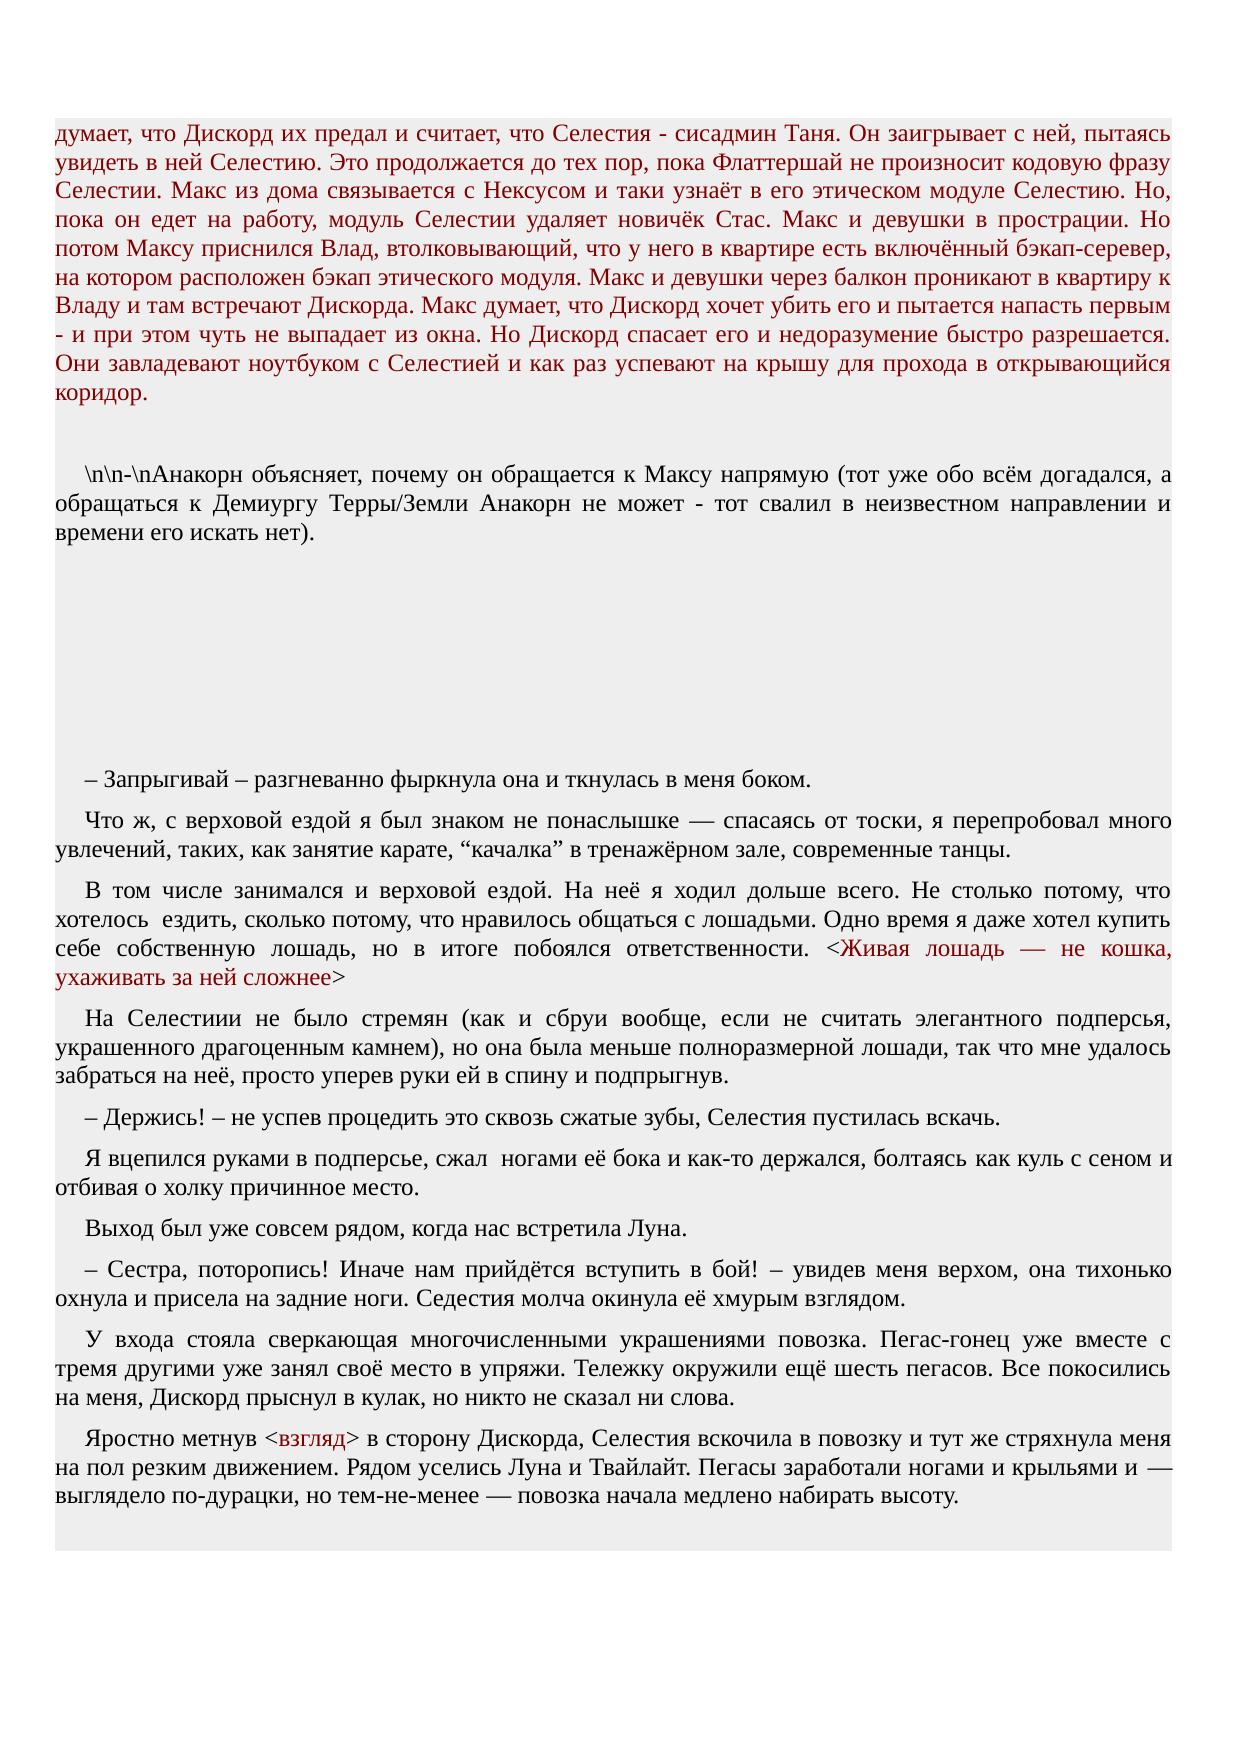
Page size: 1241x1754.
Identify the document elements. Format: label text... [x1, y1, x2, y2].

text Что ж, с верховой ездой я был знаком не понаслышке — спасаясь от тоски, я перепробовал много увлечений, таких, как занятие карате, “качалка” в тренажёрном зале, современные танцы. [55, 806, 1172, 863]
text \n\n-\nАнакорн объясняет, почему он обращается к Максу напрямую (тот уже обо всём догадался, а обращаться к Демиургу Терры/Земли Анакорн не может - тот свалил в неизвестном направлении и времени его искать нет). [55, 459, 1172, 546]
text – Держись! – не успев процедить это сквозь сжатые зубы, Селестия пустилась вскачь. [55, 1102, 1172, 1131]
text У входа стояла сверкающая многочисленными украшениями повозка. Пегас-гонец уже вместе с тремя другими уже занял своё место в упряжи. Тележку окружили ещё шесть пегасов. Все покосились на меня, Дискорд прыснул в кулак, но никто не сказал ни слова. [55, 1324, 1172, 1411]
text – Сестра, поторопись! Иначе нам прийдётся вступить в бой! – увидев меня верхом, она тихонько охнула и присела на задние ноги. Седестия молча окинула её хмурым взглядом. [55, 1254, 1172, 1312]
text На Селестиии не было стремян (как и сбруи вообще, если не считать элегантного подперсья, украшенного драгоценным камнем), но она была меньше полноразмерной лошади, так что мне удалось забраться на неё, просто уперев руки ей в спину и подпрыгнув. [55, 1003, 1172, 1089]
text думает, что Дискорд их предал и считает, что Селестия - сисадмин Таня. Он заигрывает с ней, пытаясь увидеть в ней Селестию. Это продолжается до тех пор, пока Флаттершай не произносит кодовую фразу Селестии. Макс из дома связывается с Нексусом и таки узнаёт в его этическом модуле Селестию. Но, пока он едет на работу, модуль Селестии удаляет новичёк Стас. Макс и девушки в прострации. Но потом Максу приснился Влад, втолковывающий, что у него в квартире есть включённый бэкап-серевер, на котором расположен бэкап этического модуля. Макс и девушки через балкон проникают в квартиру к Владу и там встречают Дискорда. Макс думает, что Дискорд хочет убить его и пытается напасть первым - и при этом чуть не выпадает из окна. Но Дискорд спасает его и недоразумение быстро разрешается. Они завладевают ноутбуком с Селестией и как раз успевают на крышу для прохода в открывающийся коридор. [55, 118, 1172, 406]
text – Запрыгивай – разгневанно фыркнула она и ткнулась в меня боком. [55, 764, 1172, 793]
text В том числе занимался и верховой ездой. На неё я ходил дольше всего. Не столько потому, что хотелось ездить, сколько потому, что нравилось общаться с лошадьми. Одно время я даже хотел купить себе собственную лошадь, но в итоге побоялся ответственности. <Живая лошадь — не кошка, ухаживать за ней сложнее> [55, 876, 1172, 991]
text Яростно метнув <взгляд> в сторону Дискорда, Селестия вскочила в повозку и тут же стряхнула меня на пол резким движением. Рядом уселись Луна и Твайлайт. Пегасы заработали ногами и крыльями и — выглядело по-дурацки, но тем-не-менее — повозка начала медлено набирать высоту. [55, 1423, 1172, 1509]
text Выход был уже совсем рядом, когда нас встретила Луна. [55, 1213, 1172, 1242]
text Я вцепился руками в подперсье, сжал ногами её бока и как-то держался, болтаясь как куль с сеном и отбивая о холку причинное место. [55, 1143, 1172, 1201]
